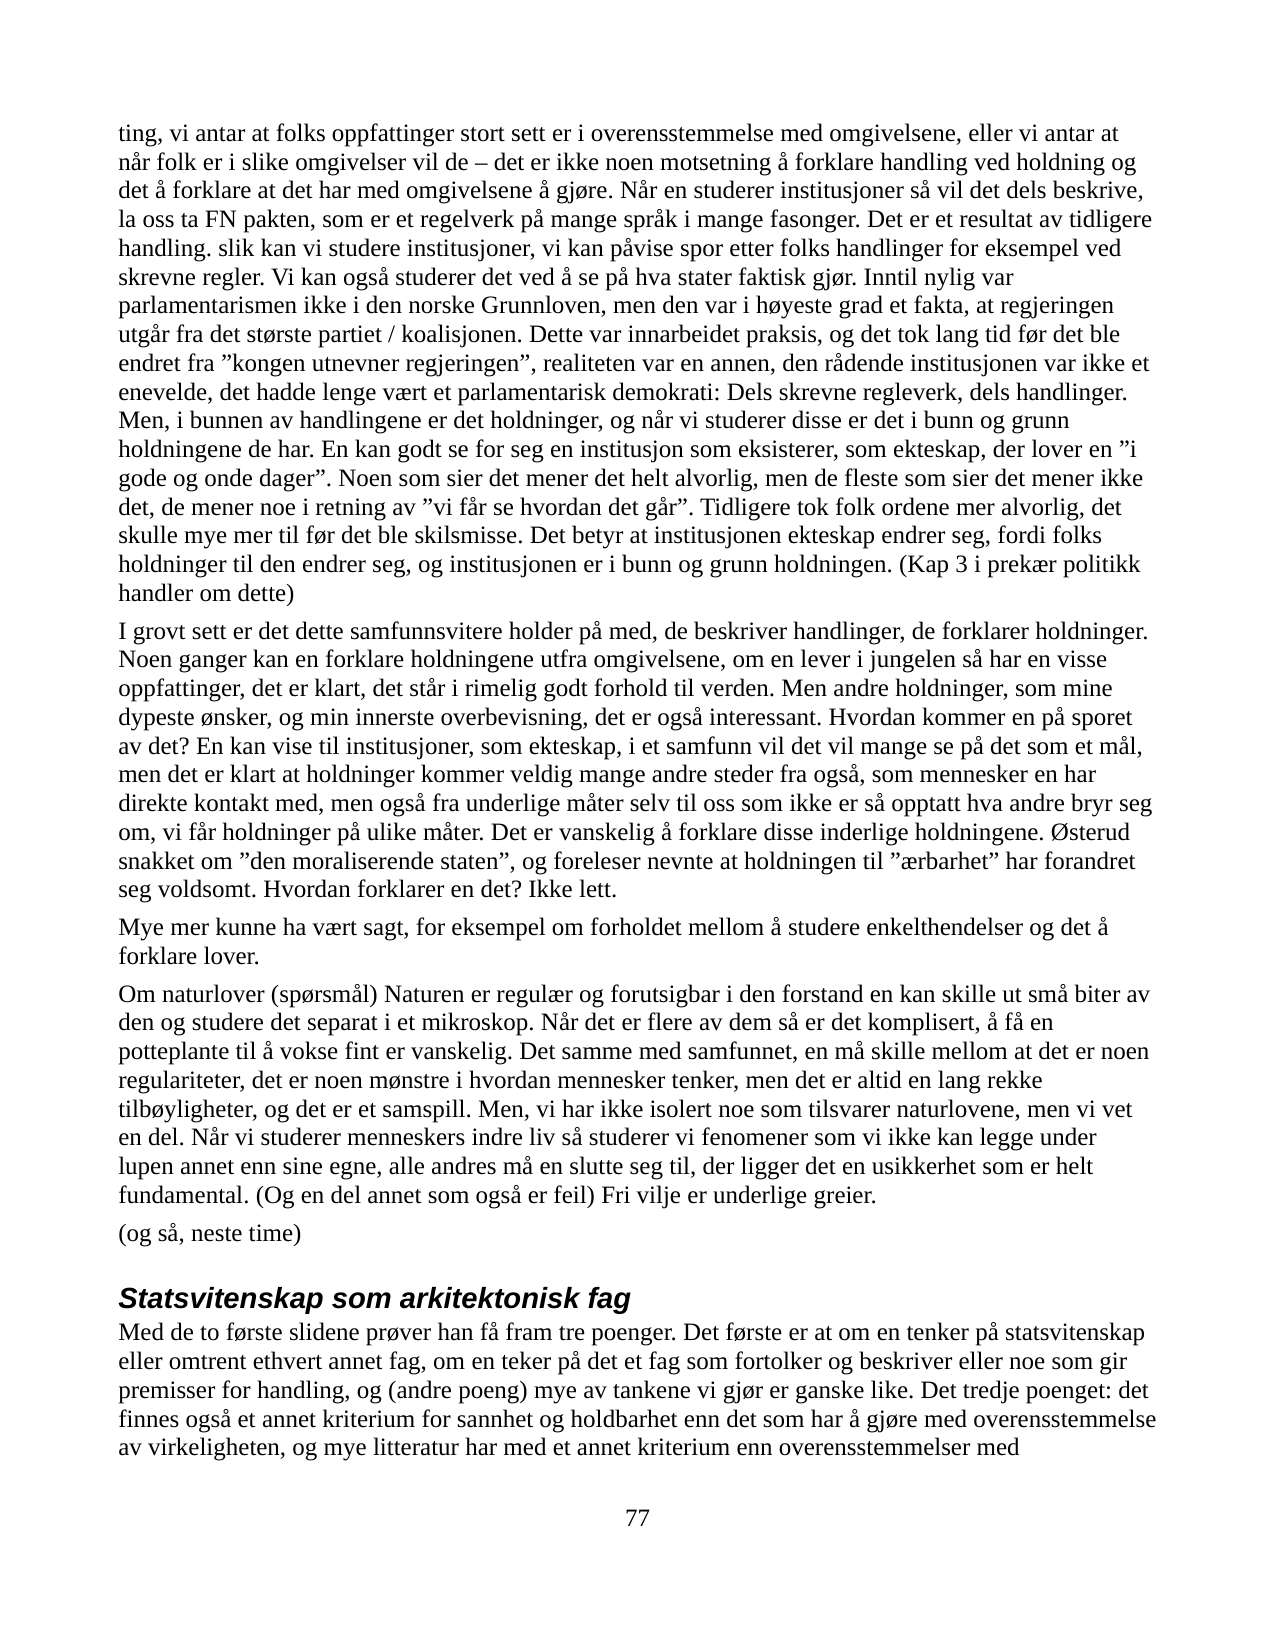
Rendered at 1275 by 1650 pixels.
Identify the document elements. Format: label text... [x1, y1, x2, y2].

text Mye mer kunne ha vært sagt, for eksempel om forholdet mellom å studere enkelthendelser og det å forklare lover. [118, 912, 1157, 970]
subtitle Statsvitenskap som arkitektonisk fag [118, 1281, 1157, 1314]
text Med de to første slidene prøver han få fram tre poenger. Det første er at om en tenker på statsvitenskap eller omtrent ethvert annet fag, om en teker på det et fag som fortolker og beskriver eller noe som gir premisser for handling, og (andre poeng) mye av tankene vi gjør er ganske like. Det tredje poenget: det finnes også et annet kriterium for sannhet og holdbarhet enn det som har å gjøre med overensstemmelse av virkeligheten, og mye litteratur har med et annet kriterium enn overensstemmelser med [118, 1317, 1157, 1461]
text (og så, neste time) [118, 1218, 1157, 1246]
text I grovt sett er det dette samfunnsvitere holder på med, de beskriver handlinger, de forklarer holdninger. Noen ganger kan en forklare holdningene utfra omgivelsene, om en lever i jungelen så har en visse oppfattinger, det er klart, det står i rimelig godt forhold til verden. Men andre holdninger, som mine dypeste ønsker, og min innerste overbevisning, det er også interessant. Hvordan kommer en på sporet av det? En kan vise til institusjoner, som ekteskap, i et samfunn vil det vil mange se på det som et mål, men det er klart at holdninger kommer veldig mange andre steder fra også, som mennesker en har direkte kontakt med, men også fra underlige måter selv til oss som ikke er så opptatt hva andre bryr seg om, vi får holdninger på ulike måter. Det er vanskelig å forklare disse inderlige holdningene. Østerud snakket om ”den moraliserende staten”, og foreleser nevnte at holdningen til ”ærbarhet” har forandret seg voldsomt. Hvordan forklarer en det? Ikke lett. [118, 616, 1157, 903]
text ting, vi antar at folks oppfattinger stort sett er i overensstemmelse med omgivelsene, eller vi antar at når folk er i slike omgivelser vil de – det er ikke noen motsetning å forklare handling ved holdning og det å forklare at det har med omgivelsene å gjøre. Når en studerer institusjoner så vil det dels beskrive, la oss ta FN pakten, som er et regelverk på mange språk i mange fasonger. Det er et resultat av tidligere handling. slik kan vi studere institusjoner, vi kan påvise spor etter folks handlinger for eksempel ved skrevne regler. Vi kan også studerer det ved å se på hva stater faktisk gjør. Inntil nylig var parlamentarismen ikke i den norske Grunnloven, men den var i høyeste grad et fakta, at regjeringen utgår fra det største partiet / koalisjonen. Dette var innarbeidet praksis, og det tok lang tid før det ble endret fra ”kongen utnevner regjeringen”, realiteten var en annen, den rådende institusjonen var ikke et enevelde, det hadde lenge vært et parlamentarisk demokrati: Dels skrevne regleverk, dels handlinger. Men, i bunnen av handlingene er det holdninger, og når vi studerer disse er det i bunn og grunn holdningene de har. En kan godt se for seg en institusjon som eksisterer, som ekteskap, der lover en ”i gode og onde dager”. Noen som sier det mener det helt alvorlig, men de fleste som sier det mener ikke det, de mener noe i retning av ”vi får se hvordan det går”. Tidligere tok folk ordene mer alvorlig, det skulle mye mer til før det ble skilsmisse. Det betyr at institusjonen ekteskap endrer seg, fordi folks holdninger til den endrer seg, og institusjonen er i bunn og grunn holdningen. (Kap 3 i prekær politikk handler om dette) [118, 118, 1157, 607]
text Om naturlover (spørsmål) Naturen er regulær og forutsigbar i den forstand en kan skille ut små biter av den og studere det separat i et mikroskop. Når det er flere av dem så er det komplisert, å få en potteplante til å vokse fint er vanskelig. Det samme med samfunnet, en må skille mellom at det er noen regulariteter, det er noen mønstre i hvordan mennesker tenker, men det er altid en lang rekke tilbøyligheter, og det er et samspill. Men, vi har ikke isolert noe som tilsvarer naturlovene, men vi vet en del. Når vi studerer menneskers indre liv så studerer vi fenomener som vi ikke kan legge under lupen annet enn sine egne, alle andres må en slutte seg til, der ligger det en usikkerhet som er helt fundamental. (Og en del annet som også er feil) Fri vilje er underlige greier. [118, 979, 1157, 1209]
